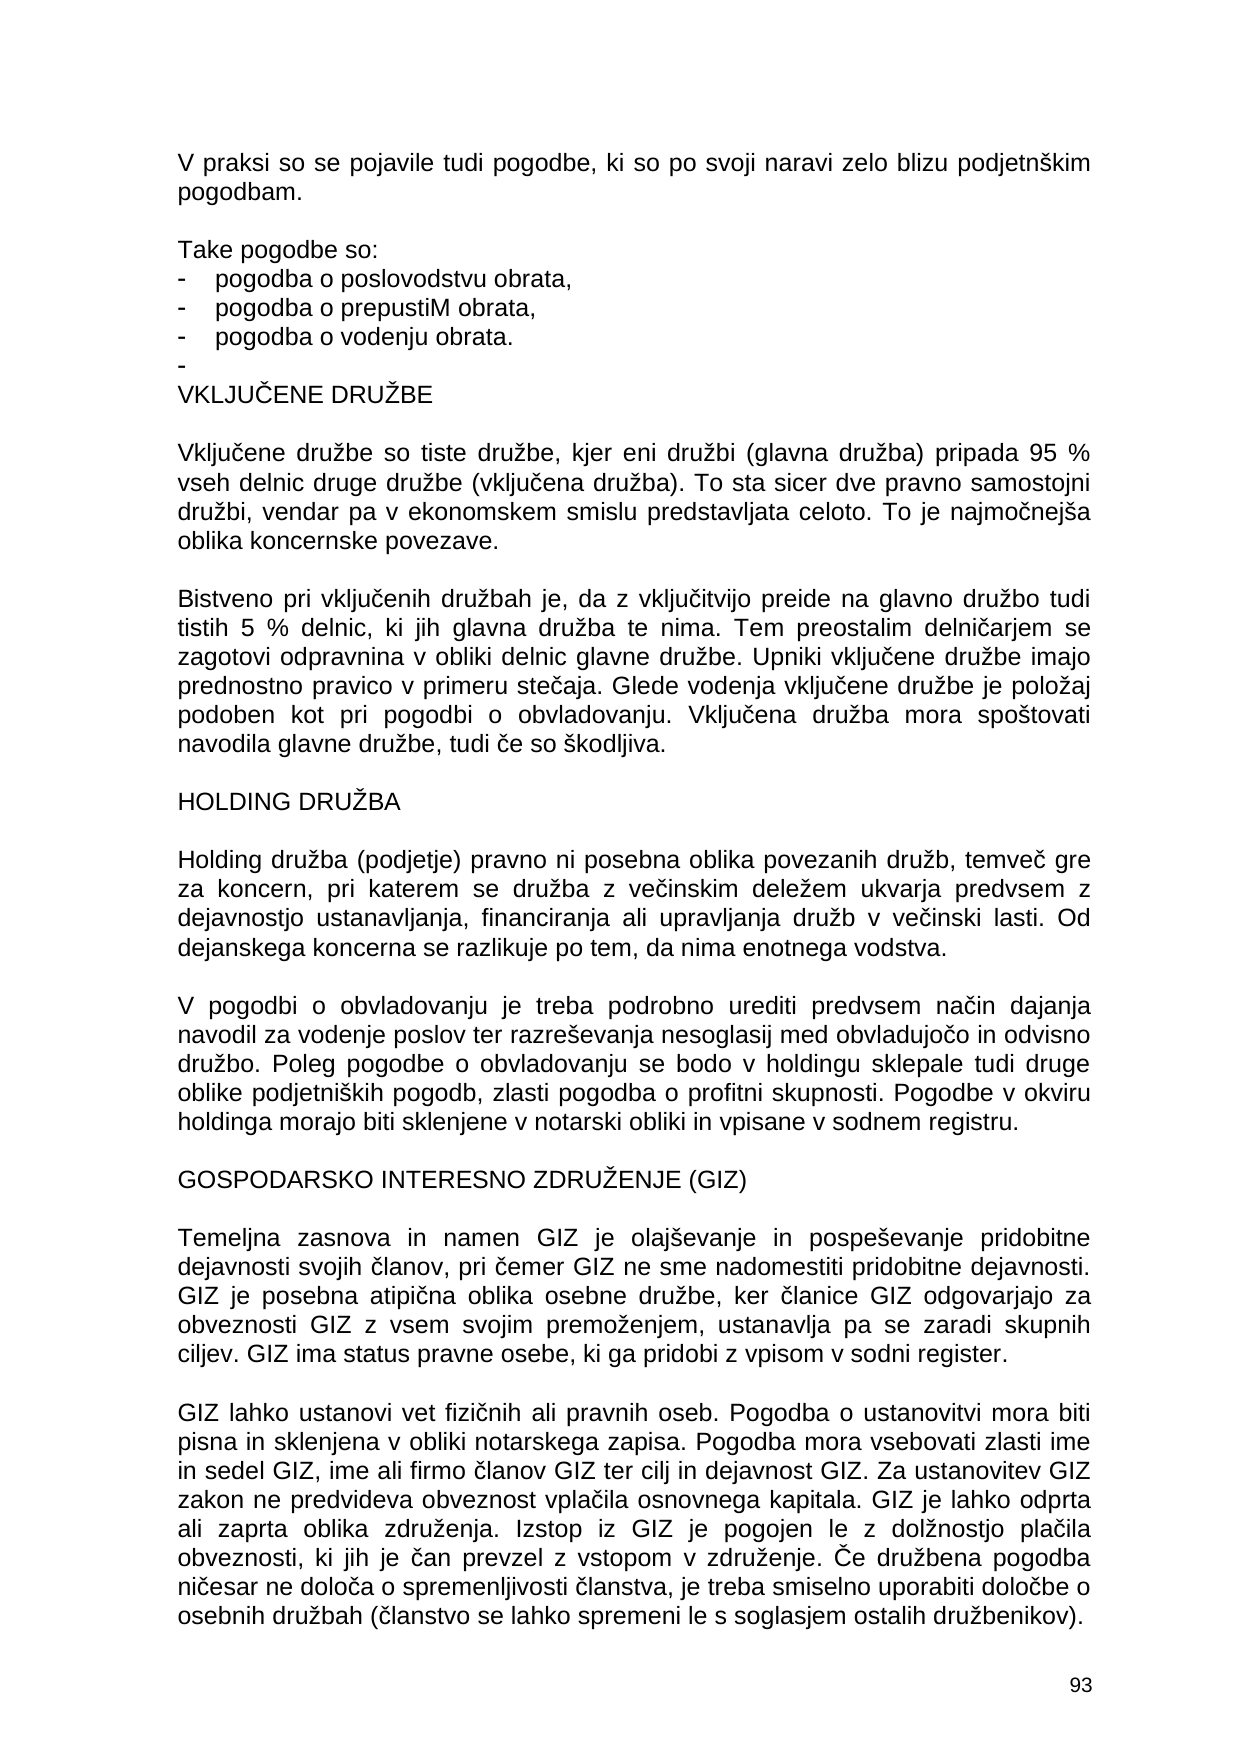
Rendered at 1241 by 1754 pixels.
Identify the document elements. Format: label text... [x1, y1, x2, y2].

text GOSPODARSKO INTERESNO ZDRUŽENJE (GIZ) [177, 1165, 1092, 1194]
list pogodba o prepustiM obrata, [177, 293, 1092, 322]
text Temeljna zasnova in namen GIZ je olajševanje in pospeševanje pridobitne dejavnosti svojih članov, pri čemer GIZ ne sme nadomestiti pridobitne dejavnosti. GIZ je posebna atipična oblika osebne družbe, ker članice GIZ odgovarjajo za obveznosti GIZ z vsem svojim premoženjem, ustanavlja pa se zaradi skupnih ciljev. GIZ ima status pravne osebe, ki ga pridobi z vpisom v sodni register. [177, 1223, 1092, 1368]
text HOLDING DRUŽBA [177, 787, 1092, 816]
text Holding družba (podjetje) pravno ni posebna oblika povezanih družb, temveč gre za koncern, pri katerem se družba z večinskim deležem ukvarja predvsem z dejavnostjo ustanavljanja, financiranja ali upravljanja družb v večinski lasti. Od dejanskega koncerna se razlikuje po tem, da nima enotnega vodstva. [177, 845, 1092, 961]
text V pogodbi o obvladovanju je treba podrobno urediti predvsem način dajanja navodil za vodenje poslov ter razreševanja nesoglasij med obvladujočo in odvisno družbo. Poleg pogodbe o obvladovanju se bodo v holdingu sklepale tudi druge oblike podjetniških pogodb, zlasti pogodba o profitni skupnosti. Pogodbe v okviru holdinga morajo biti sklenjene v notarski obliki in vpisane v sodnem registru. [177, 991, 1092, 1136]
text V praksi so se pojavile tudi pogodbe, ki so po svoji naravi zelo blizu podjetnškim pogodbam. [177, 148, 1092, 206]
text Take pogodbe so: [177, 235, 1092, 264]
text VKLJUČENE DRUŽBE [177, 380, 1092, 409]
list pogodba o poslovodstvu obrata, [177, 264, 1092, 293]
text GIZ lahko ustanovi vet fizičnih ali pravnih oseb. Pogodba o ustanovitvi mora biti pisna in sklenjena v obliki notarskega zapisa. Pogodba mora vsebovati zlasti ime in sedel GIZ, ime ali firmo članov GIZ ter cilj in dejavnost GIZ. Za ustanovitev GIZ zakon ne predvideva obveznost vplačila osnovnega kapitala. GIZ je lahko odprta ali zaprta oblika združenja. Izstop iz GIZ je pogojen le z dolžnostjo plačila obveznosti, ki jih je čan prevzel z vstopom v združenje. Če družbena pogodba ničesar ne določa o spremenljivosti članstva, je treba smiselno uporabiti določbe o osebnih družbah (članstvo se lahko spremeni le s soglasjem ostalih družbenikov). [177, 1397, 1092, 1630]
text Vključene družbe so tiste družbe, kjer eni družbi (glavna družba) pripada 95 % vseh delnic druge družbe (vključena družba). To sta sicer dve pravno samostojni družbi, vendar pa v ekonomskem smislu predstavljata celoto. To je najmočnejša oblika koncernske povezave. [177, 438, 1092, 554]
text Bistveno pri vključenih družbah je, da z vključitvijo preide na glavno družbo tudi tistih 5 % delnic, ki jih glavna družba te nima. Tem preostalim delničarjem se zagotovi odpravnina v obliki delnic glavne družbe. Upniki vključene družbe imajo prednostno pravico v primeru stečaja. Glede vodenja vključene družbe je položaj podoben kot pri pogodbi o obvladovanju. Vključena družba mora spoštovati navodila glavne družbe, tudi če so škodljiva. [177, 584, 1092, 758]
list pogodba o vodenju obrata. [177, 322, 1092, 351]
